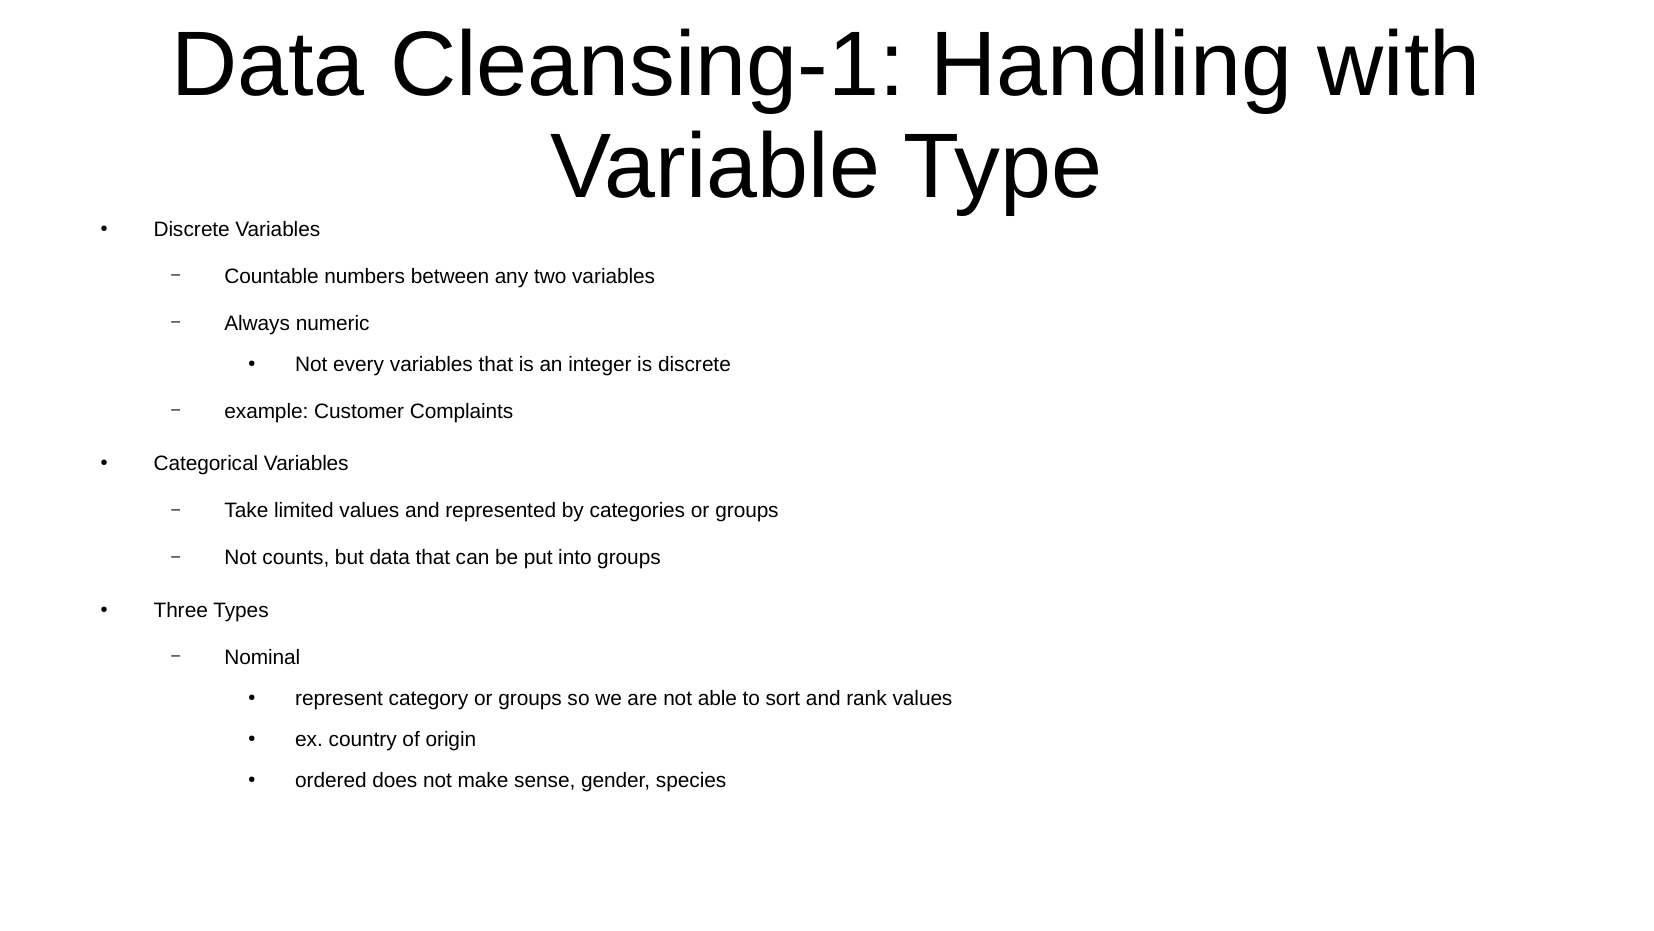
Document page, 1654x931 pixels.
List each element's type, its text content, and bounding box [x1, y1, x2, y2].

list Discrete Variables Countable numbers between any two variables Always numeric Not every variables that is an integer is discrete example: Customer Complaints Categorical Variables Take limited values and represented by categories or groups Not counts, but data that can be put into groups Three Types Nominal represent category or groups so we are not able to sort and rank values ex. country of origin ordered does not make sense, gender, species [82, 217, 1621, 901]
title Data Cleansing-1: Handling with Variable Type [82, 12, 1571, 217]
